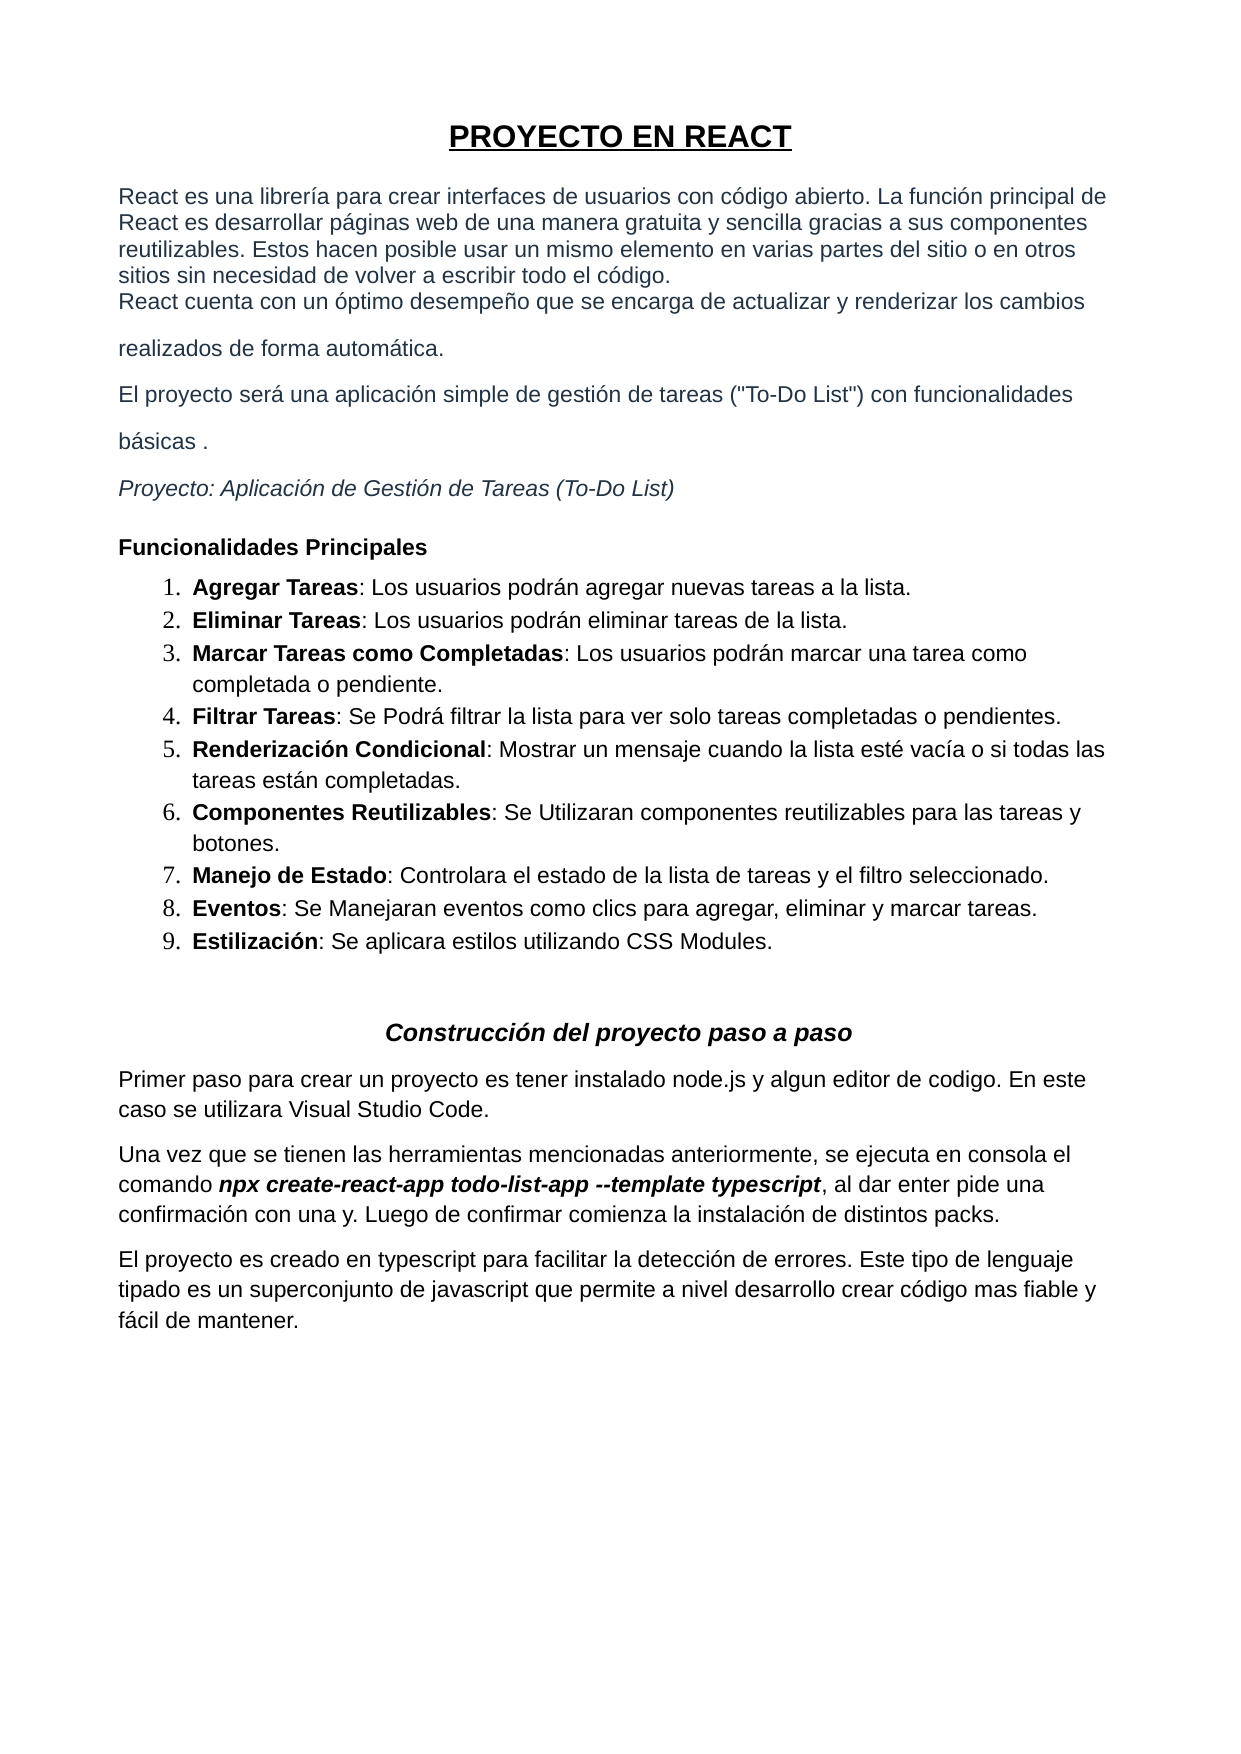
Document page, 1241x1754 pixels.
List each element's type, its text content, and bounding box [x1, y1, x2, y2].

list Marcar Tareas como Completadas: Los usuarios podrán marcar una tarea como completada o pendiente. [162, 638, 1122, 697]
list Componentes Reutilizables: Se Utilizaran componentes reutilizables para las tareas y botones. [162, 797, 1122, 856]
list Estilización: Se aplicara estilos utilizando CSS Modules. [162, 926, 1122, 955]
text React es una librería para crear interfaces de usuarios con código abierto. La función principal de React es desarrollar páginas web de una manera gratuita y sencilla gracias a sus componentes reutilizables. Estos hacen posible usar un mismo elemento en varias partes del sitio o en otros sitios sin necesidad de volver a escribir todo el código. [118, 183, 1122, 288]
list Eventos: Se Manejaran eventos como clics para agregar, eliminar y marcar tareas. [162, 893, 1122, 922]
list Eliminar Tareas: Los usuarios podrán eliminar tareas de la lista. [162, 605, 1122, 634]
list Renderización Condicional: Mostrar un mensaje cuando la lista esté vacía o si todas las tareas están completadas. [162, 734, 1122, 793]
list Agregar Tareas: Los usuarios podrán agregar nuevas tareas a la lista. [162, 572, 1122, 601]
text PROYECTO EN REACT [118, 118, 1122, 154]
text El proyecto será una aplicación simple de gestión de tareas ("To-Do List") con funcionalidades básicas . [118, 381, 1122, 454]
subtitle Proyecto: Aplicación de Gestión de Tareas (To-Do List) [118, 474, 1122, 501]
list Filtrar Tareas: Se Podrá filtrar la lista para ver solo tareas completadas o pendientes. [162, 701, 1122, 730]
text Una vez que se tienen las herramientas mencionadas anteriormente, se ejecuta en consola el comando npx create-react-app todo-list-app --template typescript, al dar enter pide una confirmación con una y. Luego de confirmar comienza la instalación de distintos packs. [118, 1141, 1122, 1228]
text Primer paso para crear un proyecto es tener instalado node.js y algun editor de codigo. En este caso se utilizara Visual Studio Code. [118, 1066, 1122, 1122]
subtitle Funcionalidades Principales [118, 533, 1122, 560]
text Construcción del proyecto paso a paso [118, 1018, 1122, 1047]
text React cuenta con un óptimo desempeño que se encarga de actualizar y renderizar los cambios realizados de forma automática. [118, 288, 1122, 361]
text El proyecto es creado en typescript para facilitar la detección de errores. Este tipo de lenguaje tipado es un superconjunto de javascript que permite a nivel desarrollo crear código mas fiable y fácil de mantener. [118, 1246, 1122, 1333]
list Manejo de Estado: Controlara el estado de la lista de tareas y el filtro seleccionado. [162, 860, 1122, 889]
